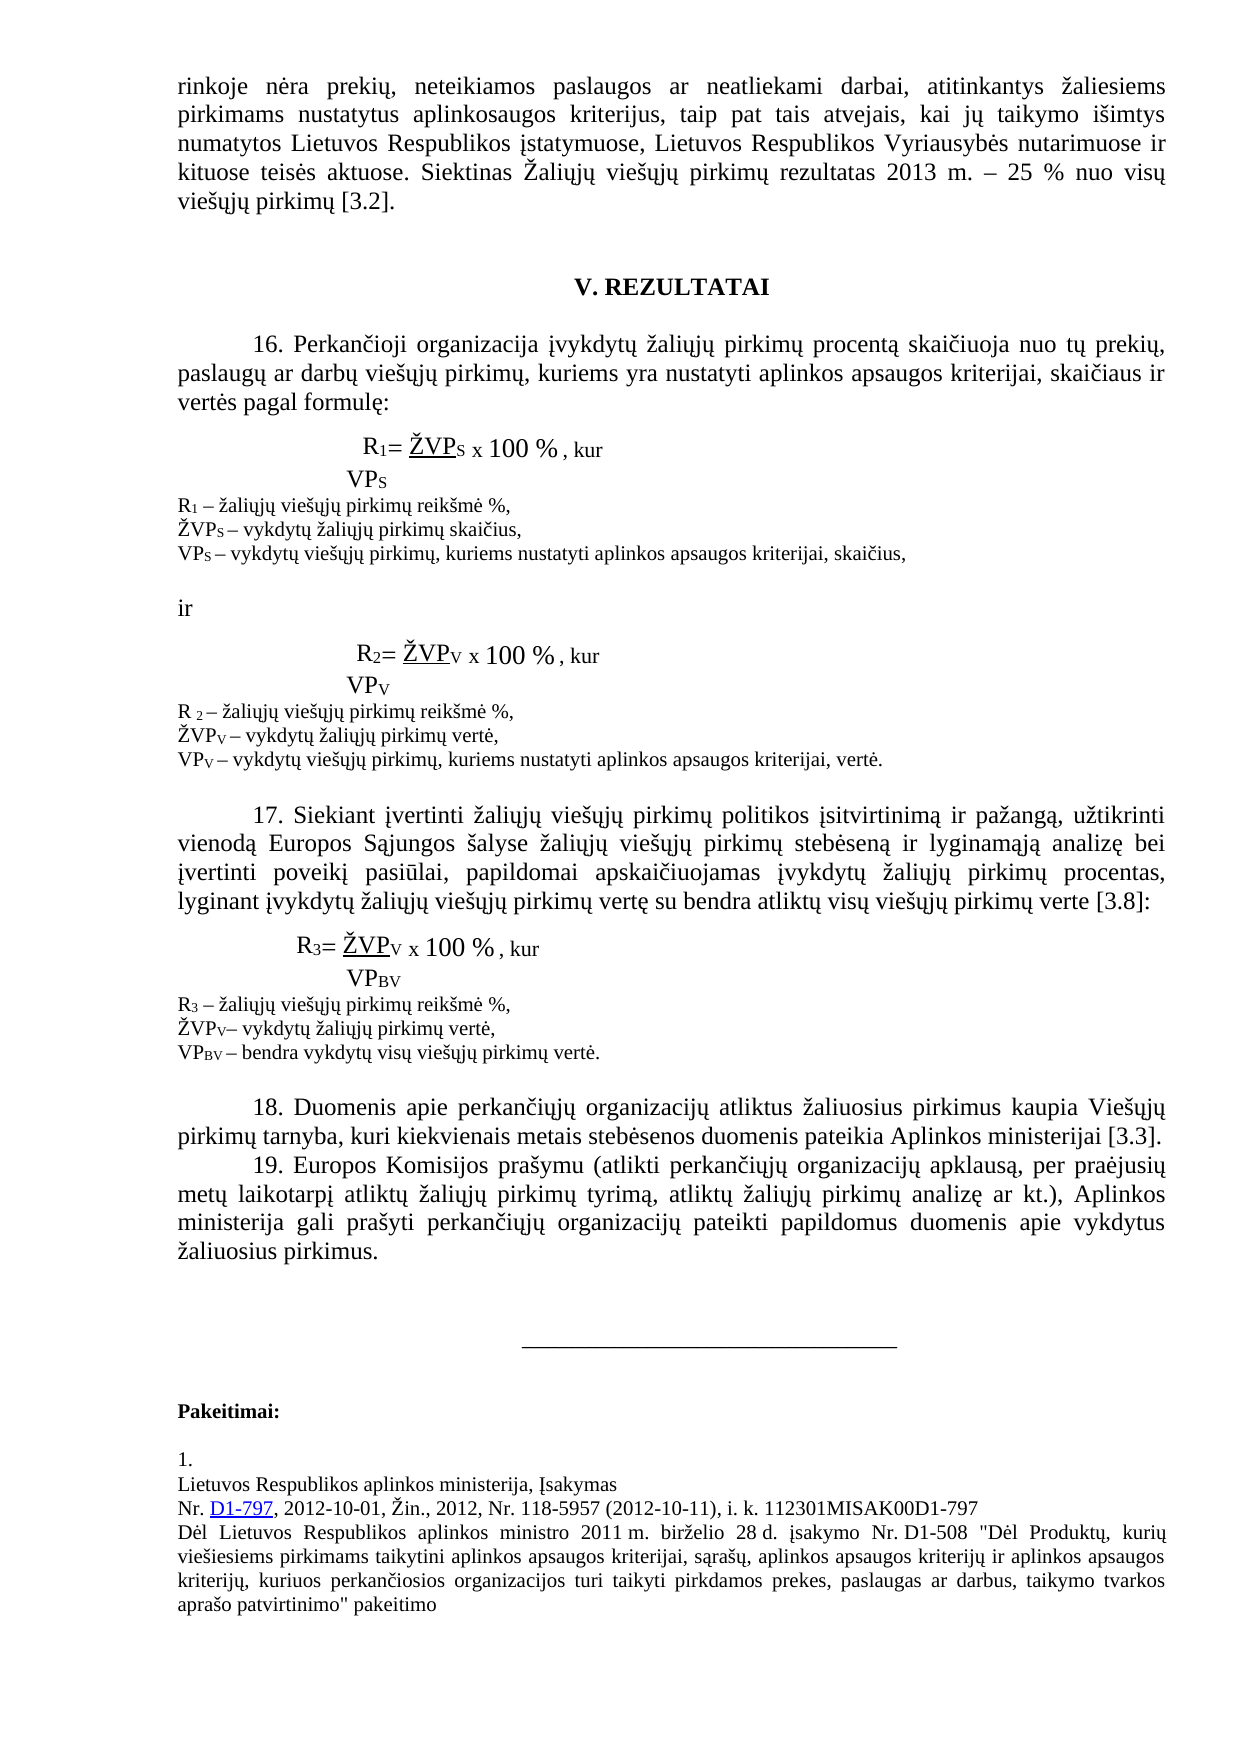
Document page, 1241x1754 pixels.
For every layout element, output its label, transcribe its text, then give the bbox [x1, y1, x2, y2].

text VPBV [177, 963, 1166, 991]
text R2= ŽVPV x 100 % , kur [177, 622, 1166, 670]
text VPV [177, 670, 1166, 699]
text ŽVPS – vykdytų žaliųjų pirkimų skaičius, [177, 517, 1166, 541]
text VPBV – bendra vykdytų visų viešųjų pirkimų vertė. [177, 1039, 1166, 1064]
text ir [177, 593, 1166, 622]
text Dėl Lietuvos Respublikos aplinkos ministro 2011 m. birželio 28 d. įsakymo Nr. D1-508 "Dėl Produktų, kurių viešiesiems pirkimams taikytini aplinkos apsaugos kriterijai, sąrašų, aplinkos apsaugos kriterijų ir aplinkos apsaugos kriterijų, kuriuos perkančiosios organizacijos turi taikyti pirkdamos prekes, paslaugas ar darbus, taikymo tvarkos aprašo patvirtinimo" pakeitimo [177, 1519, 1166, 1616]
text ______________________________ [177, 1322, 1166, 1351]
text ŽVPV – vykdytų žaliųjų pirkimų vertė, [177, 723, 1166, 747]
text Lietuvos Respublikos aplinkos ministerija, Įsakymas [177, 1471, 1166, 1496]
text rinkoje nėra prekių, neteikiamos paslaugos ar neatliekami darbai, atitinkantys žaliesiems pirkimams nustatytus aplinkosaugos kriterijus, taip pat tais atvejais, kai jų taikymo išimtys numatytos Lietuvos Respublikos įstatymuose, Lietuvos Respublikos Vyriausybės nutarimuose ir kituose teisės aktuose. Siektinas Žaliųjų viešųjų pirkimų rezultatas 2013 m. – 25 % nuo visų viešųjų pirkimų [3.2]. [177, 71, 1166, 214]
text 16. Perkančioji organizacija įvykdytų žaliųjų pirkimų procentą skaičiuoja nuo tų prekių, paslaugų ar darbų viešųjų pirkimų, kuriems yra nustatyti aplinkos apsaugos kriterijai, skaičiaus ir vertės pagal formulę: [177, 329, 1166, 416]
text 18. Duomenis apie perkančiųjų organizacijų atliktus žaliuosius pirkimus kaupia Viešųjų pirkimų tarnyba, kuri kiekvienais metais stebėsenos duomenis pateikia Aplinkos ministerijai [3.3]. [177, 1092, 1166, 1150]
text VPS [177, 464, 1166, 492]
text R1= ŽVPS x 100 % , kur [177, 416, 1166, 464]
text R3= ŽVPV x 100 % , kur [177, 915, 1166, 963]
text V. REZULTATAI [177, 272, 1166, 301]
text R3 – žaliųjų viešųjų pirkimų reikšmė %, [177, 991, 1166, 1016]
text 17. Siekiant įvertinti žaliųjų viešųjų pirkimų politikos įsitvirtinimą ir pažangą, užtikrinti vienodą Europos Sąjungos šalyse žaliųjų viešųjų pirkimų stebėseną ir lyginamąją analizę bei įvertinti poveikį pasiūlai, papildomai apskaičiuojamas įvykdytų žaliųjų pirkimų procentas, lyginant įvykdytų žaliųjų viešųjų pirkimų vertę su bendra atliktų visų viešųjų pirkimų verte [3.8]: [177, 800, 1166, 915]
text Pakeitimai: [177, 1399, 1166, 1423]
text ŽVPV– vykdytų žaliųjų pirkimų vertė, [177, 1016, 1166, 1039]
text R 2 – žaliųjų viešųjų pirkimų reikšmė %, [177, 699, 1166, 723]
text Nr. D1-797, 2012-10-01, Žin., 2012, Nr. 118-5957 (2012-10-11), i. k. 112301MISAK00D1-797 [177, 1496, 1166, 1519]
text 19. Europos Komisijos prašymu (atlikti perkančiųjų organizacijų apklausą, per praėjusių metų laikotarpį atliktų žaliųjų pirkimų tyrimą, atliktų žaliųjų pirkimų analizę ar kt.), Aplinkos ministerija gali prašyti perkančiųjų organizacijų pateikti papildomus duomenis apie vykdytus žaliuosius pirkimus. [177, 1150, 1166, 1265]
text VPV – vykdytų viešųjų pirkimų, kuriems nustatyti aplinkos apsaugos kriterijai, vertė. [177, 747, 1166, 771]
text VPS – vykdytų viešųjų pirkimų, kuriems nustatyti aplinkos apsaugos kriterijai, skaičius, [177, 541, 1166, 565]
text 1. [177, 1447, 1166, 1471]
text R1 – žaliųjų viešųjų pirkimų reikšmė %, [177, 492, 1166, 517]
